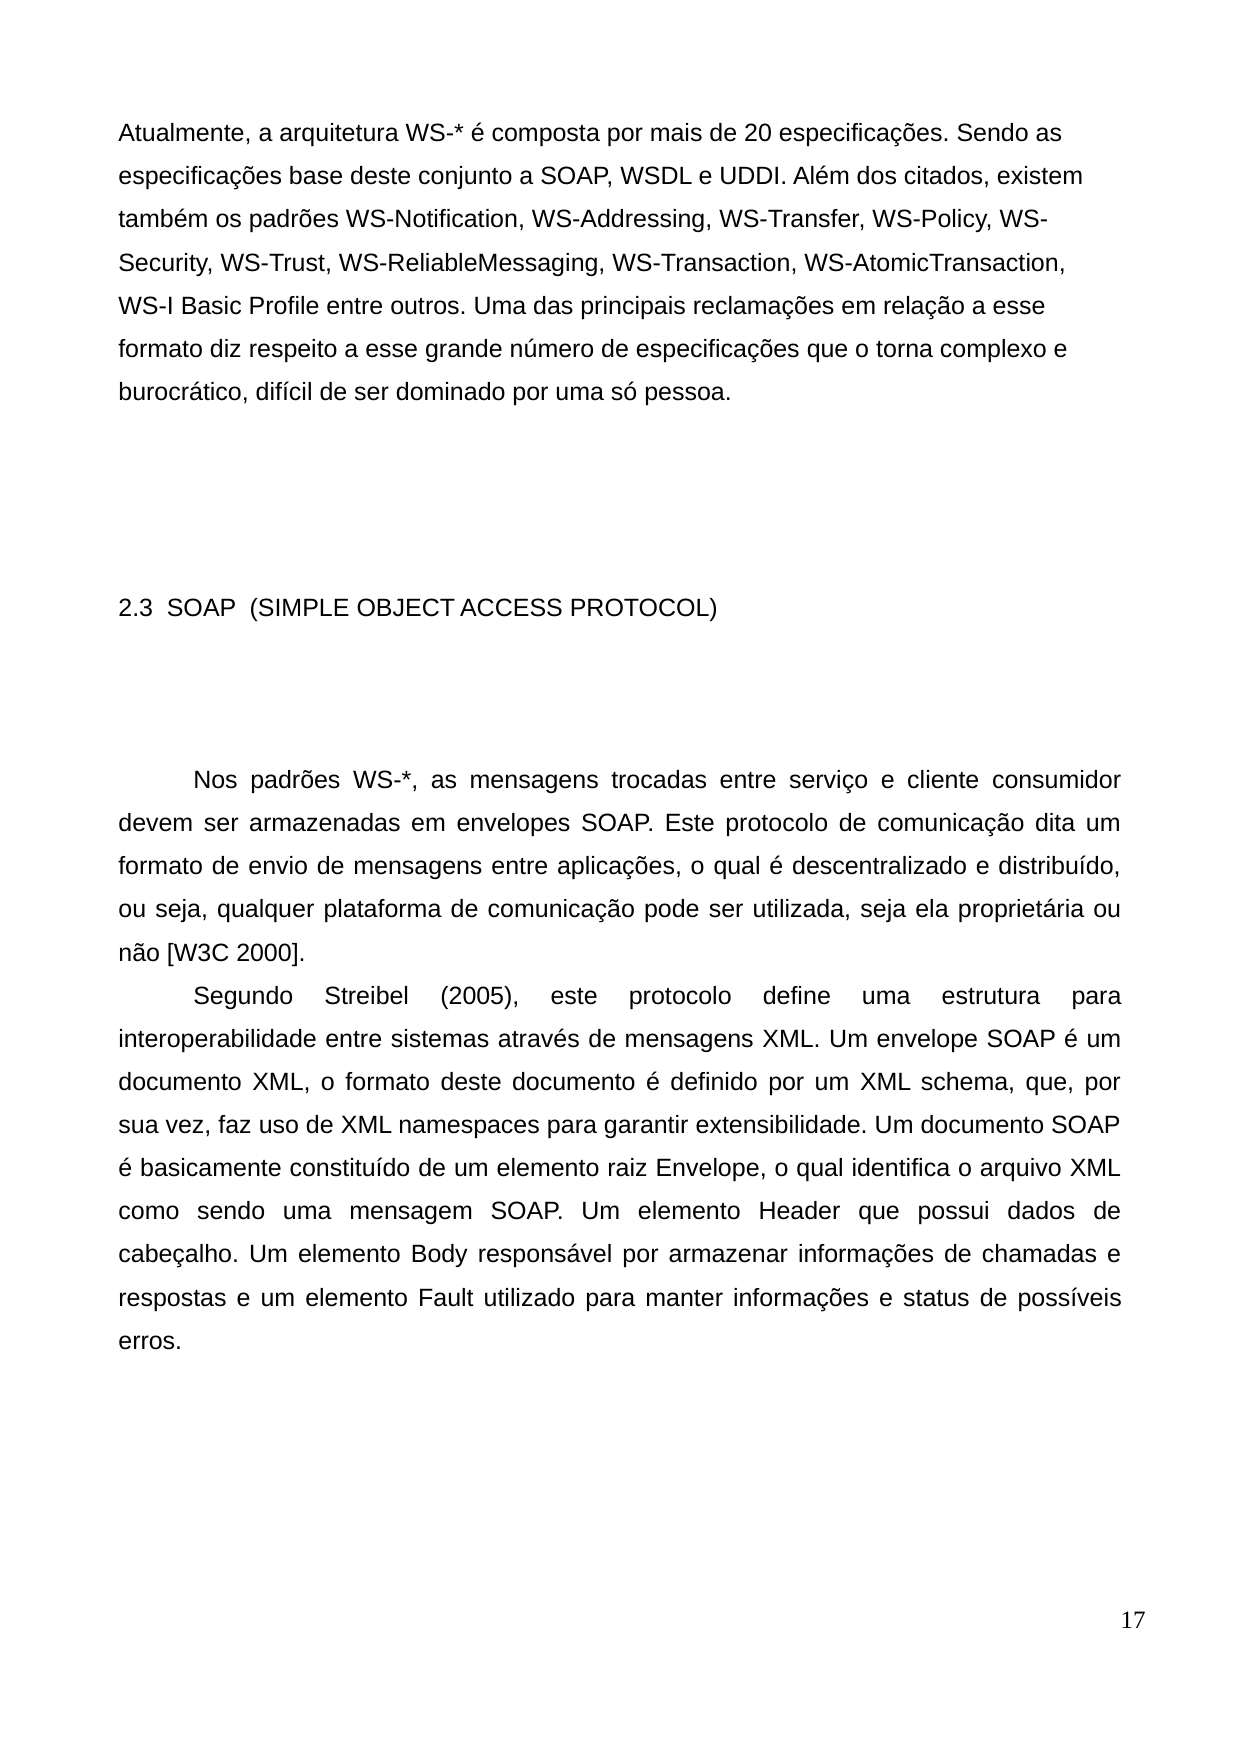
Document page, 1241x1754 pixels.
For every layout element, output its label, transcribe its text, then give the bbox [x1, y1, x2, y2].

text burocrático, difícil de ser dominado por uma só pessoa. [118, 377, 1123, 406]
text especificações base deste conjunto a SOAP, WSDL e UDDI. Além dos citados, existem [118, 161, 1123, 190]
text 2.3 SOAP (SIMPLE OBJECT ACCESS PROTOCOL) [118, 592, 1123, 621]
text Nos padrões WS-*, as mensagens trocadas entre serviço e cliente consumidor devem ser armazenadas em envelopes SOAP. Este protocolo de comunicação dita um formato de envio de mensagens entre aplicações, o qual é descentralizado e distribuído, ou seja, qualquer plataforma de comunicação pode ser utilizada, seja ela proprietária ou não [W3C 2000]. [118, 765, 1123, 966]
text Security, WS-Trust, WS-ReliableMessaging, WS-Transaction, WS-AtomicTransaction, [118, 247, 1123, 276]
text formato diz respeito a esse grande número de especificações que o torna complexo e [118, 334, 1123, 362]
text Segundo Streibel (2005), este protocolo define uma estrutura para interoperabilidade entre sistemas através de mensagens XML. Um envelope SOAP é um documento XML, o formato deste documento é definido por um XML schema, que, por sua vez, faz uso de XML namespaces para garantir extensibilidade. Um documento SOAP é basicamente constituído de um elemento raiz Envelope, o qual identifica o arquivo XML como sendo uma mensagem SOAP. Um elemento Header que possui dados de cabeçalho. Um elemento Body responsável por armazenar informações de chamadas e respostas e um elemento Fault utilizado para manter informações e status de possíveis erros. [118, 981, 1123, 1354]
text também os padrões WS-Notification, WS-Addressing, WS-Transfer, WS-Policy, WS- [118, 204, 1123, 233]
text WS-I Basic Profile entre outros. Uma das principais reclamações em relação a esse [118, 291, 1123, 319]
text Atualmente, a arquitetura WS-* é composta por mais de 20 especificações. Sendo as [118, 118, 1123, 147]
